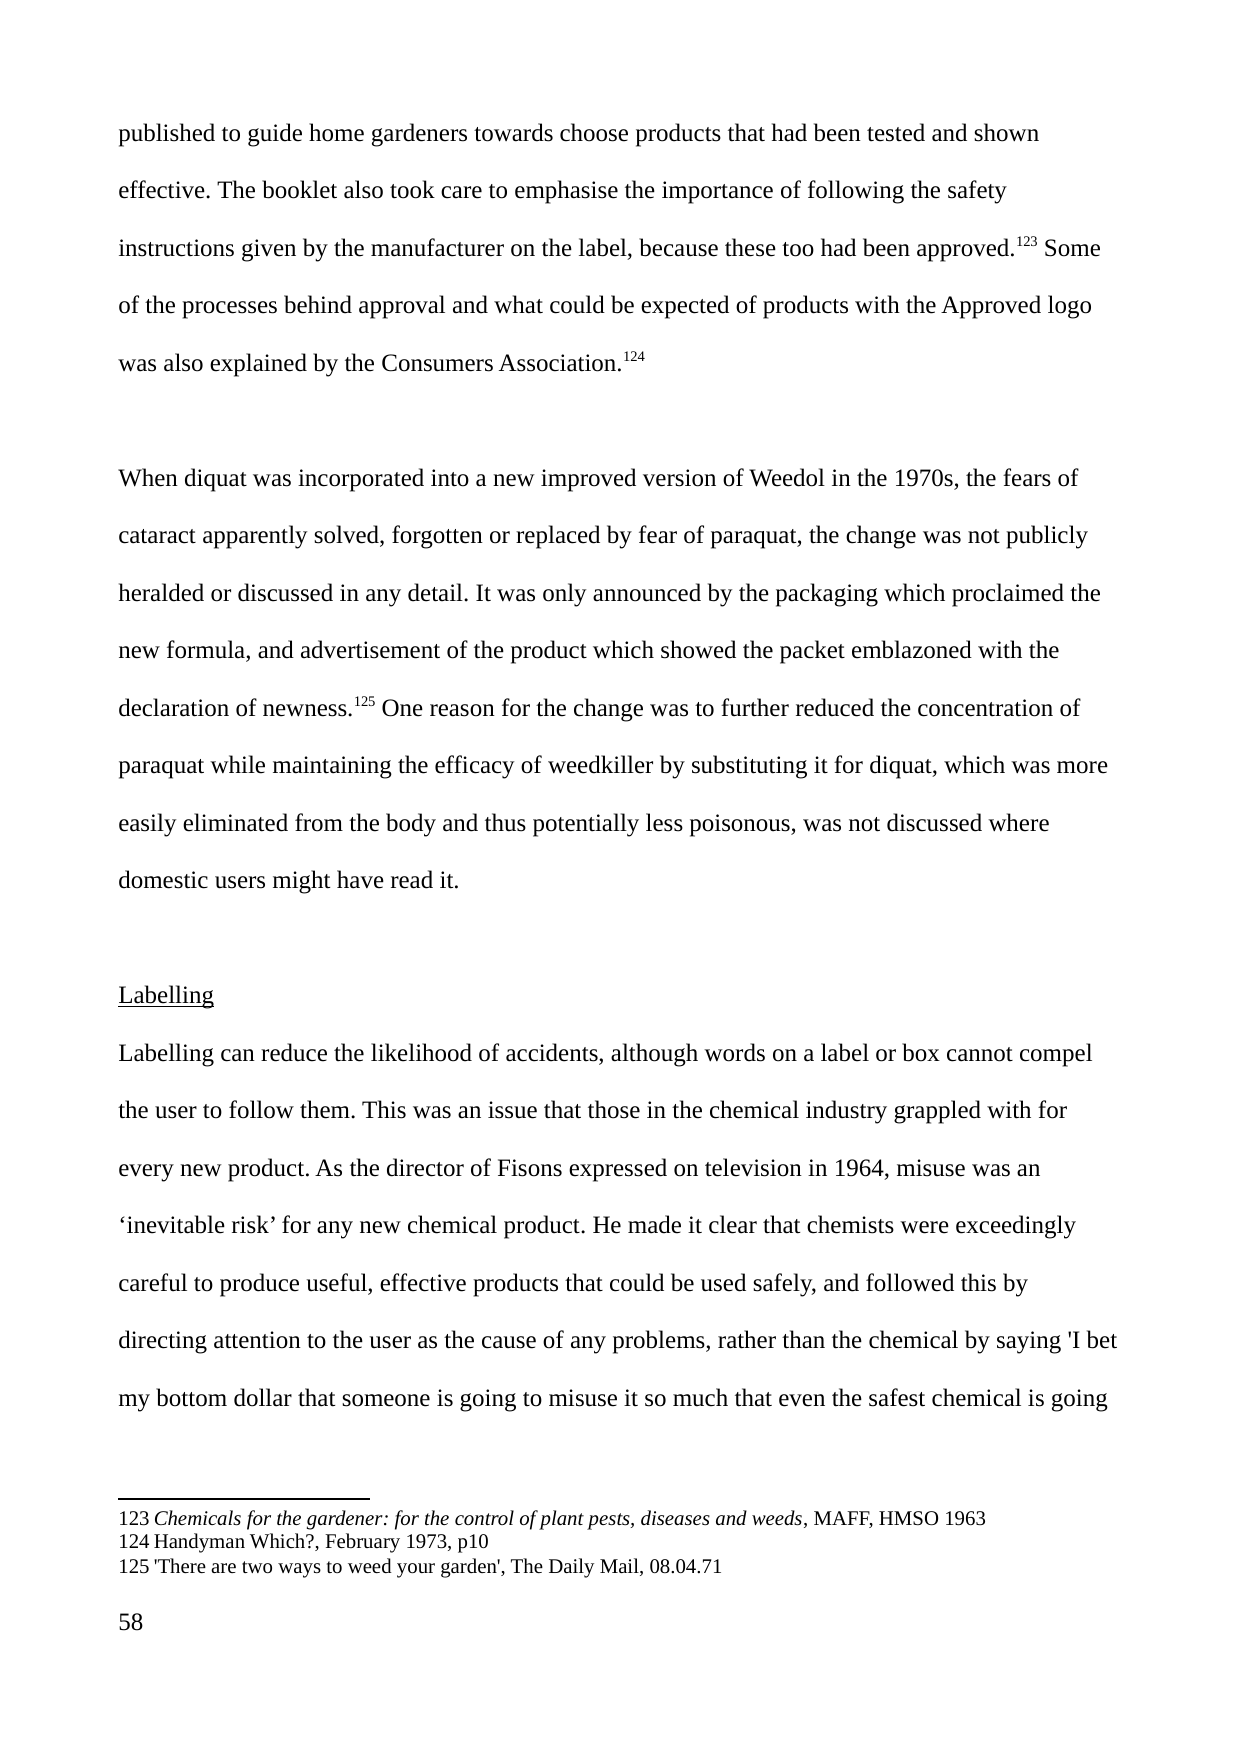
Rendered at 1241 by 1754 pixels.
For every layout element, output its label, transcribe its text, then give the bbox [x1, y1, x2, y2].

text Handyman Which?, February 1973, p10 [118, 1529, 1122, 1553]
text Chemicals for the gardener: for the control of plant pests, diseases and weeds, MAFF, HMSO 1963 [118, 1505, 1122, 1529]
text Labelling can reduce the likelihood of accidents, although words on a label or box cannot compel the user to follow them. This was an issue that those in the chemical industry grappled with for every new product. As the director of Fisons expressed on television in 1964, misuse was an ‘inevitable risk’ for any new chemical product. He made it clear that chemists were exceedingly careful to produce useful, effective products that could be used safely, and followed this by directing attention to the user as the cause of any problems, rather than the chemical by saying 'I bet my bottom dollar that someone is going to misuse it so much that even the safest chemical is going [118, 1038, 1122, 1412]
text 'There are two ways to weed your garden', The Daily Mail, 08.04.71 [118, 1553, 1122, 1578]
text published to guide home gardeners towards choose products that had been tested and shown effective. The booklet also took care to emphasise the importance of following the safety instructions given by the manufacturer on the label, because these too had been approved. Some of the processes behind approval and what could be expected of products with the Approved logo was also explained by the Consumers Association. [118, 118, 1122, 377]
text When diquat was incorporated into a new improved version of Weedol in the 1970s, the fears of cataract apparently solved, forgotten or replaced by fear of paraquat, the change was not publicly heralded or discussed in any detail. It was only announced by the packaging which proclaimed the new formula, and advertisement of the product which showed the packet emblazoned with the declaration of newness. One reason for the change was to further reduced the concentration of paraquat while maintaining the efficacy of weedkiller by substituting it for diquat, which was more easily eliminated from the body and thus potentially less poisonous, was not discussed where domestic users might have read it. [118, 463, 1122, 894]
text Labelling [118, 981, 1122, 1009]
